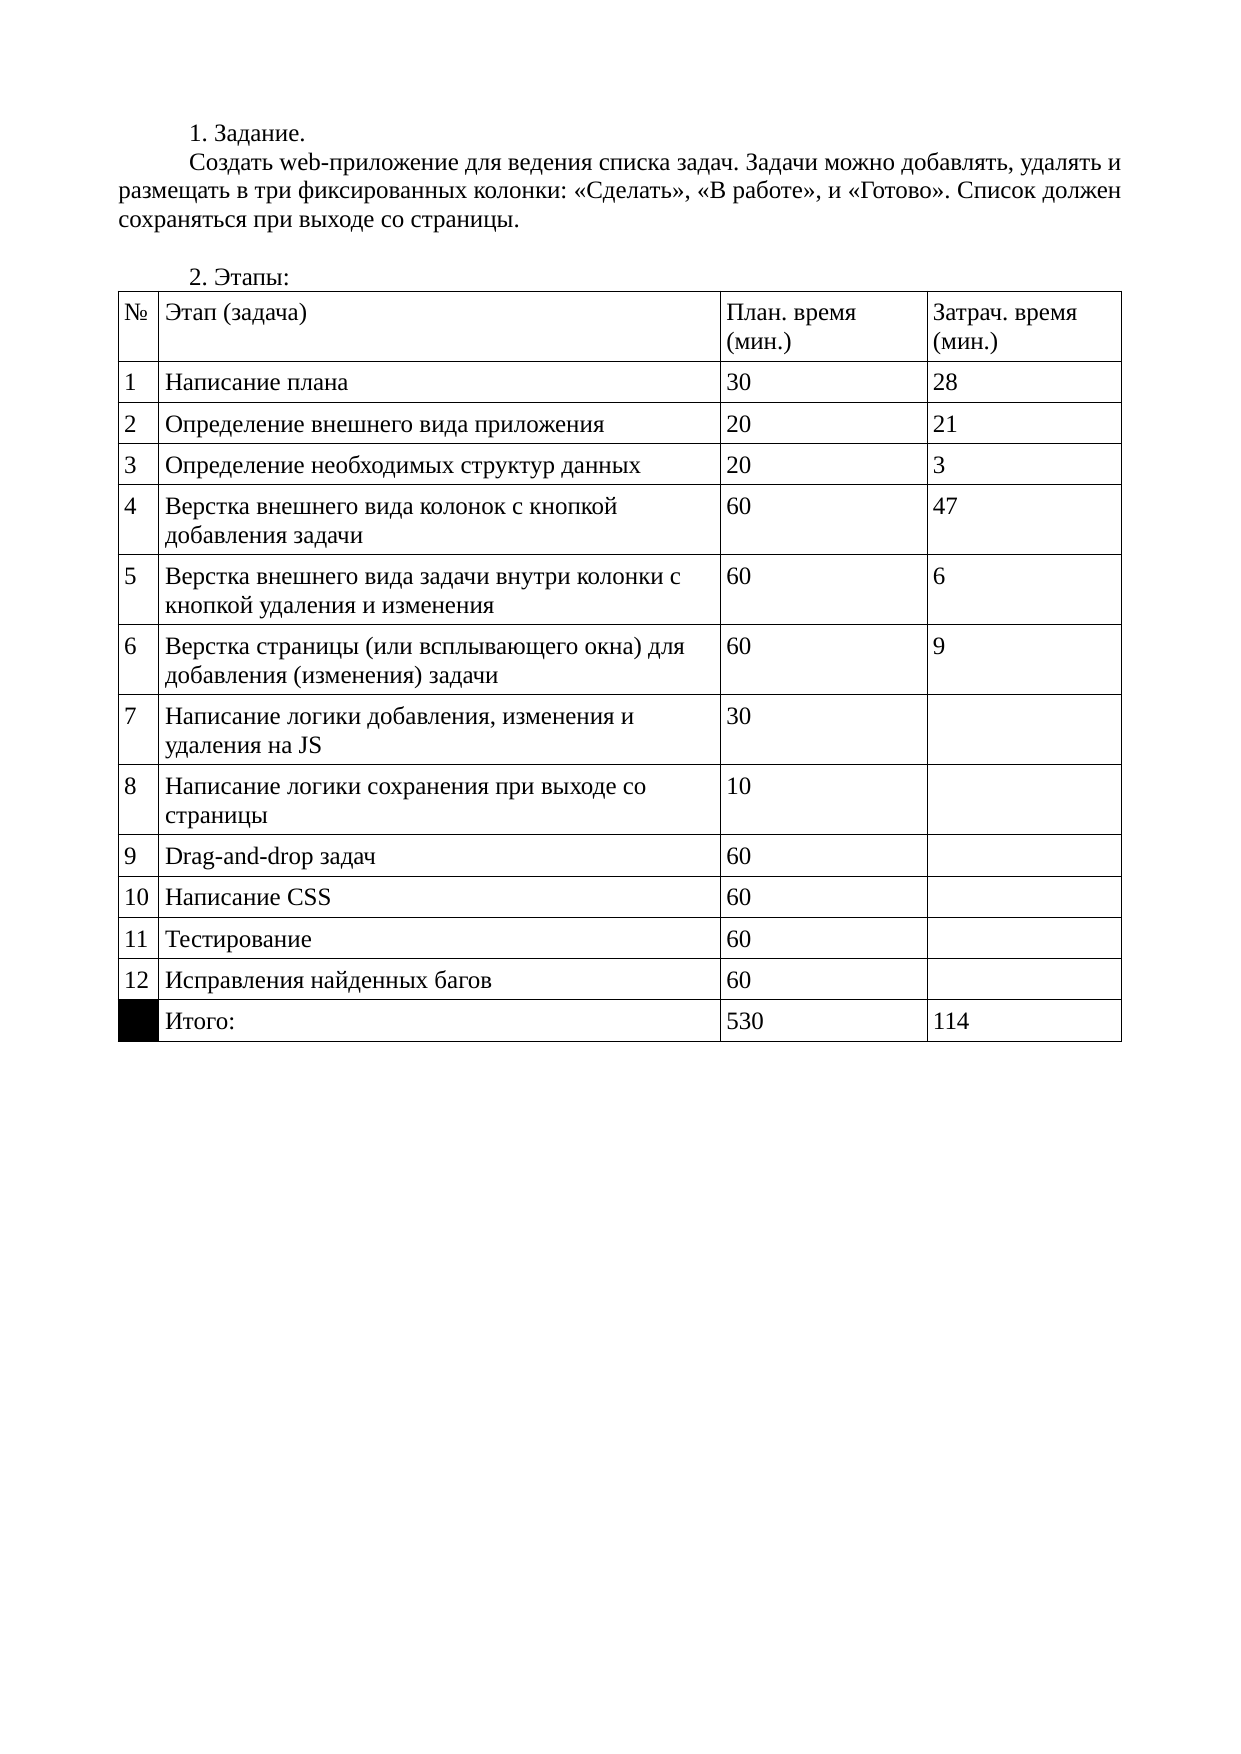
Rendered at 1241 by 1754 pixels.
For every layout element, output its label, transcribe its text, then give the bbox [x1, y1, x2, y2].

table_cell Написание CSS [159, 877, 720, 917]
table_cell 60 [721, 485, 927, 554]
table_cell Итого: [159, 1000, 720, 1041]
table_cell 1 [119, 362, 158, 402]
table_cell 8 [119, 765, 158, 834]
table_cell Написание логики добавления, изменения и удаления на JS [159, 695, 720, 764]
table_cell Верстка внешнего вида задачи внутри колонки с кнопкой удаления и изменения [159, 555, 720, 624]
table_cell Определение внешнего вида приложения [159, 403, 720, 443]
table_cell Исправления найденных багов [159, 959, 720, 999]
table_cell [928, 877, 1121, 917]
table_cell 12 [119, 959, 158, 999]
table_cell 30 [721, 362, 927, 402]
table_cell [928, 695, 1121, 764]
table_cell 60 [721, 835, 927, 876]
text Создать web-приложение для ведения списка задач. Задачи можно добавлять, удалять и размещать в три фиксированных колонки: «Сделать», «В работе», и «Готово». Список должен сохраняться при выходе со страницы. [118, 147, 1122, 233]
table_cell 60 [721, 959, 927, 999]
table_cell Определение необходимых структур данных [159, 444, 720, 484]
table_cell 47 [928, 485, 1121, 554]
table_cell Тестирование [159, 918, 720, 958]
table_header № [119, 292, 158, 361]
table_cell [928, 959, 1121, 999]
table_cell Drag-and-drop задач [159, 835, 720, 876]
table_header Затрач. время (мин.) [928, 292, 1121, 361]
table_cell 6 [119, 625, 158, 694]
table_cell 3 [119, 444, 158, 484]
table_cell 3 [928, 444, 1121, 484]
table_cell [928, 918, 1121, 958]
table_cell 7 [119, 695, 158, 764]
text 2. Этапы: [118, 262, 1122, 291]
table_cell [119, 1000, 158, 1041]
table_cell Верстка внешнего вида колонок с кнопкой добавления задачи [159, 485, 720, 554]
table_cell 60 [721, 918, 927, 958]
table_cell 5 [119, 555, 158, 624]
table_cell 30 [721, 695, 927, 764]
table_cell 28 [928, 362, 1121, 402]
table_cell Верстка страницы (или всплывающего окна) для добавления (изменения) задачи [159, 625, 720, 694]
table_cell 60 [721, 877, 927, 917]
table_cell 20 [721, 403, 927, 443]
table_cell [928, 765, 1121, 834]
table_cell 60 [721, 625, 927, 694]
table_cell 9 [119, 835, 158, 876]
table_cell 60 [721, 555, 927, 624]
table_cell Написание плана [159, 362, 720, 402]
table_cell 530 [721, 1000, 927, 1041]
table_cell 6 [928, 555, 1121, 624]
text 1. Задание. [118, 118, 1122, 147]
table_cell 2 [119, 403, 158, 443]
table_header План. время (мин.) [721, 292, 927, 361]
table_cell 20 [721, 444, 927, 484]
table_cell 10 [721, 765, 927, 834]
table_cell 21 [928, 403, 1121, 443]
table_cell 9 [928, 625, 1121, 694]
table_cell 114 [928, 1000, 1121, 1041]
table_header Этап (задача) [159, 292, 720, 361]
table_cell 11 [119, 918, 158, 958]
table_cell 4 [119, 485, 158, 554]
table_cell Написание логики сохранения при выходе со страницы [159, 765, 720, 834]
table_cell 10 [119, 877, 158, 917]
table_cell [928, 835, 1121, 876]
